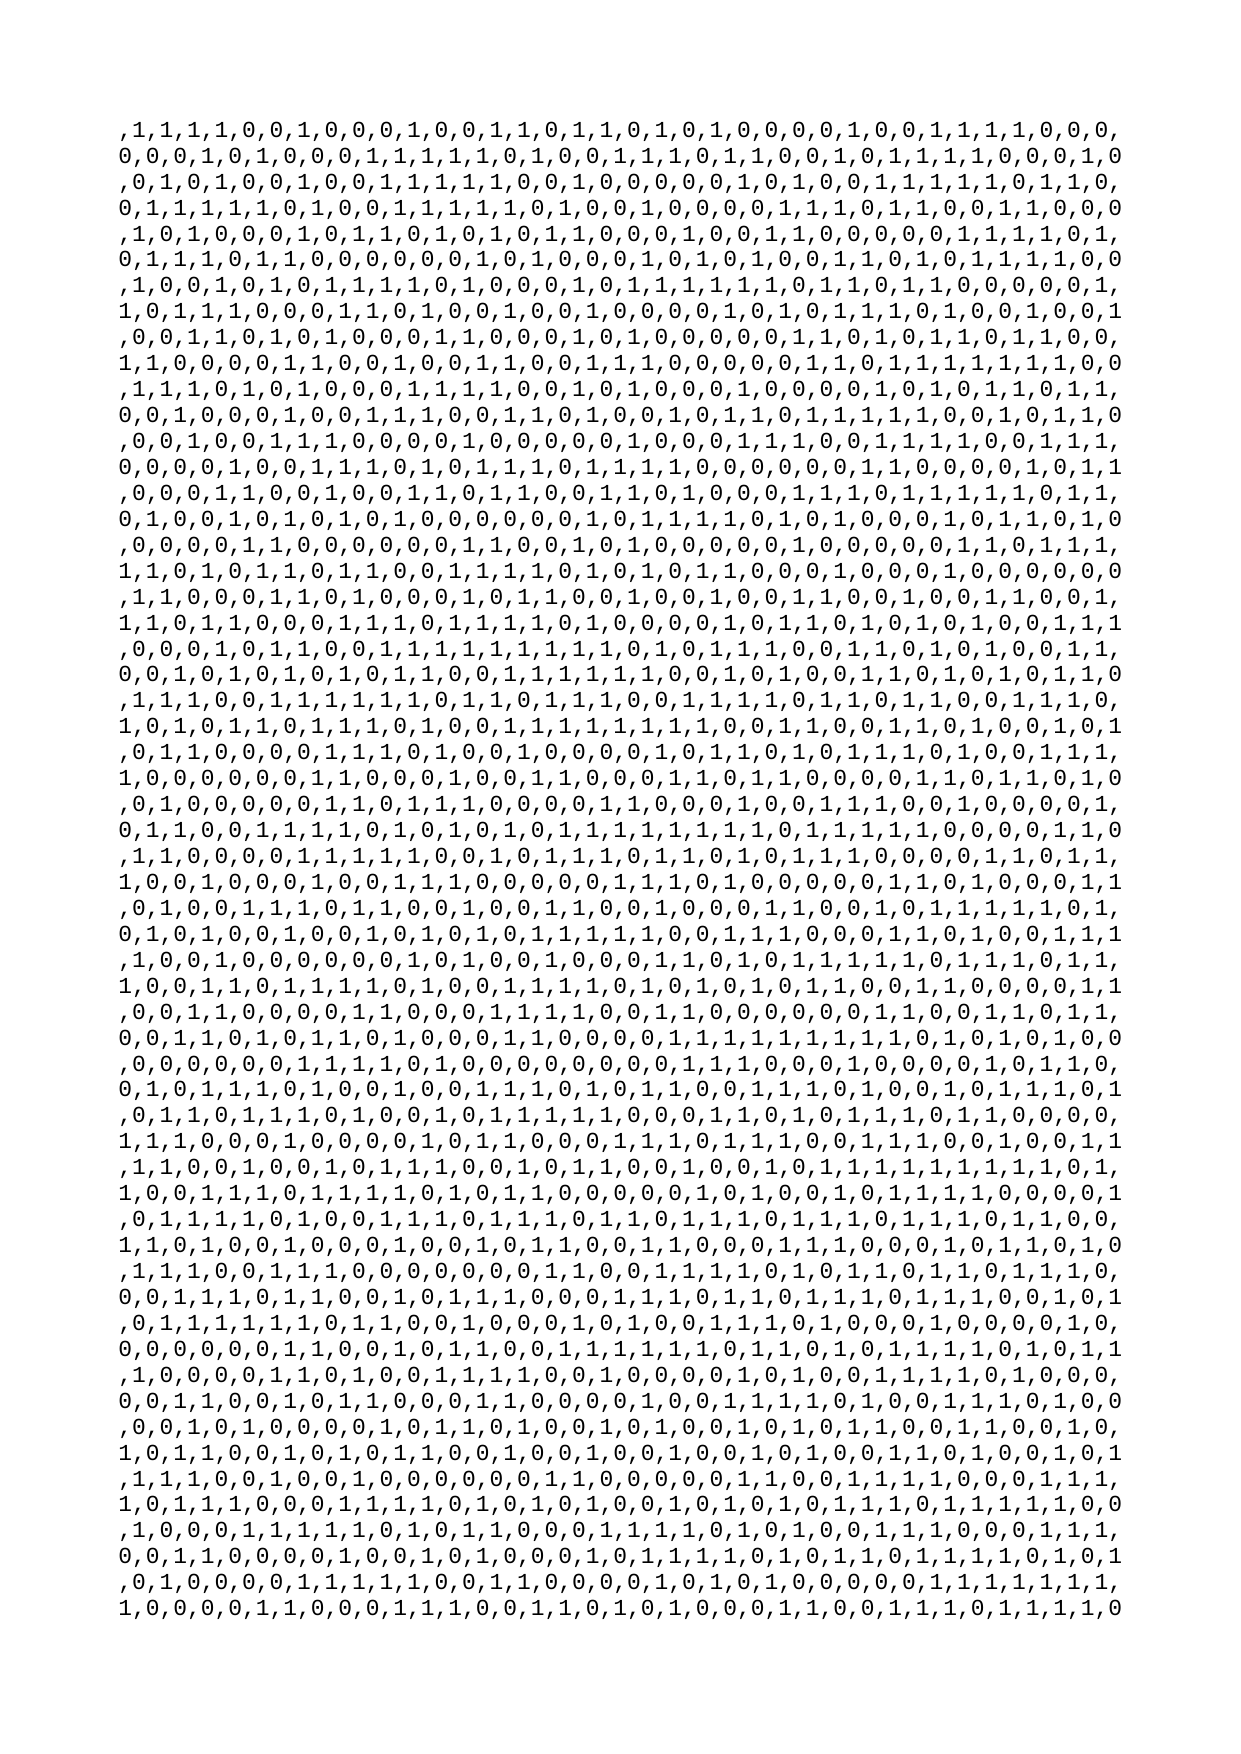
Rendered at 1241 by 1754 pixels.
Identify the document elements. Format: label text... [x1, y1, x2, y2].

text ,1,1,1,1,0,0,1,0,0,0,1,0,0,1,1,0,1,1,0,1,0,1,0,0,0,0,1,0,0,1,1,1,1,0,0,0,0,0,0,1,0,1,0,0,0,1,1,1,1,1,0,1,0,0,1,1,1,0,1,1,0,0,1,0,1,1,1,1,0,0,0,1,0,0,1,0,1,0,0,1,0,0,1,1,1,1,1,0,0,1,0,0,0,0,0,1,0,1,0,0,1,1,1,1,1,0,1,1,0,0,1,1,1,1,1,0,1,0,0,1,1,1,1,1,0,1,0,0,1,0,0,0,0,1,1,1,0,1,1,0,0,1,1,0,0,0,1,0,1,0,0,0,1,0,1,1,0,1,0,1,0,1,1,0,0,0,1,0,0,1,1,0,0,0,0,0,1,1,1,1,0,1,0,1,1,1,0,1,1,0,0,0,0,0,0,1,0,1,0,0,0,1,0,1,0,1,0,0,1,1,0,1,0,1,1,1,1,0,0,1,0,0,1,0,1,0,1,1,1,1,0,1,0,0,0,1,0,1,1,1,1,1,1,0,1,1,0,1,1,0,0,0,0,0,1,1,0,1,1,1,0,0,0,1,1,0,1,0,0,1,0,0,1,0,0,0,0,1,0,1,0,1,1,1,0,1,0,0,1,0,0,1,0,0,1,1,0,1,0,1,0,0,0,1,1,0,0,0,1,0,1,0,0,0,0,0,1,1,0,1,0,1,1,0,1,1,0,0,1,1,0,0,0,0,1,1,0,0,1,0,0,1,1,0,0,1,1,1,0,0,0,0,0,1,1,0,1,1,1,1,1,1,1,0,0,1,1,1,0,1,0,1,0,0,0,1,1,1,1,0,0,1,0,1,0,0,0,1,0,0,0,0,1,0,1,0,1,1,0,1,1,0,0,1,0,0,0,1,0,0,1,1,1,0,0,1,1,0,1,0,0,1,0,1,1,0,1,1,1,1,1,0,0,1,0,1,1,0,0,0,1,0,0,1,1,1,0,0,0,0,1,0,0,0,0,0,1,0,0,0,1,1,1,0,0,1,1,1,1,0,0,1,1,1,0,0,0,0,1,0,0,1,1,1,0,1,0,1,1,1,0,1,1,1,1,0,0,0,0,0,0,1,1,0,0,0,0,1,0,1,1,0,0,0,1,1,0,0,1,0,0,1,1,0,1,1,0,0,1,1,0,1,0,0,0,1,1,1,0,1,1,1,1,1,0,1,1,0,1,0,0,1,0,1,0,1,0,1,0,0,0,0,0,0,1,0,1,1,1,1,0,1,0,1,0,0,0,1,0,1,1,0,1,0,0,0,0,0,1,1,0,0,0,0,0,0,1,1,0,0,1,0,1,0,0,0,0,0,1,0,0,0,0,0,1,1,0,1,1,1,1,1,0,1,0,1,1,0,1,1,0,0,1,1,1,1,0,1,0,1,0,1,1,0,0,0,1,0,0,0,1,0,0,0,0,0,0,1,1,0,0,0,1,1,0,1,0,0,0,1,0,1,1,0,0,1,0,0,1,0,0,1,1,0,0,1,0,0,1,1,0,0,1,1,1,0,1,1,0,0,0,1,1,1,0,1,1,1,1,0,1,0,0,0,0,1,0,1,1,0,1,0,1,0,1,0,0,1,1,1,0,0,0,1,0,1,1,0,0,1,1,1,1,1,1,1,1,1,0,1,0,1,1,1,0,0,1,1,0,1,0,1,0,0,1,1,0,0,1,0,1,0,1,0,1,0,1,1,0,0,1,1,1,1,1,1,0,0,1,0,1,0,0,1,1,0,1,0,1,0,1,1,0,1,1,1,0,0,1,1,1,1,1,1,0,1,1,0,1,1,1,0,0,1,1,1,1,0,1,1,0,1,1,0,0,1,1,1,0,1,0,1,0,1,1,0,1,1,1,0,1,0,0,1,1,1,1,1,1,1,1,0,0,1,1,0,0,1,1,0,1,0,0,1,0,1,0,1,1,0,0,0,0,1,1,1,0,1,0,0,1,0,0,0,0,1,0,1,1,0,1,0,1,1,1,0,1,0,0,1,1,1,1,0,0,0,0,0,0,1,1,0,0,0,1,0,0,1,1,0,0,0,1,1,0,1,1,0,0,0,0,1,1,0,1,1,0,1,0,0,1,0,0,0,0,0,1,1,0,1,1,1,0,0,0,0,1,1,0,0,0,1,0,0,1,1,1,0,0,1,0,0,0,0,1,0,1,1,0,0,1,1,1,1,0,1,0,1,0,1,0,1,1,1,1,1,1,1,1,0,1,1,1,1,1,0,0,0,0,1,1,0,1,1,0,0,0,0,1,1,1,1,1,0,0,1,0,1,1,1,0,1,1,0,1,0,1,1,1,0,0,0,0,1,1,0,1,1,1,0,0,1,0,0,0,1,0,0,1,1,1,0,0,0,0,0,1,1,1,0,1,0,0,0,0,0,1,1,0,1,0,0,0,1,1,0,1,0,0,1,1,1,0,1,1,0,0,1,0,0,1,1,0,0,1,0,0,0,1,1,0,0,1,0,1,1,1,1,1,0,1,0,1,0,1,0,0,1,0,0,1,0,1,0,1,0,1,1,1,1,1,0,0,1,1,1,0,0,0,1,1,0,1,0,0,1,1,1,1,0,0,1,0,0,0,0,0,0,1,0,1,0,0,1,0,0,0,1,1,0,1,0,1,1,1,1,1,0,1,1,1,0,1,1,1,0,0,1,1,0,1,1,1,1,0,1,0,0,1,1,1,1,0,1,0,1,0,1,0,1,1,0,0,1,1,0,0,0,0,1,1,0,0,1,1,0,0,0,0,1,1,0,0,0,1,1,1,1,0,0,1,1,0,0,0,0,0,0,1,1,0,0,1,1,0,1,1,0,0,1,1,0,1,0,1,1,0,1,0,0,0,1,1,0,0,0,0,1,1,1,1,1,1,1,1,1,0,1,0,1,0,1,0,0,0,0,0,0,0,0,1,1,1,1,0,1,0,0,0,0,0,0,0,0,1,1,1,0,0,0,1,0,0,0,0,1,0,1,1,0,0,1,0,1,1,1,0,1,0,0,1,0,0,1,1,1,0,1,0,1,1,0,0,1,1,1,0,1,0,0,1,0,1,1,1,0,1,0,1,1,0,1,1,1,0,1,0,0,1,0,1,1,1,1,1,0,0,0,1,1,0,1,0,1,1,1,0,1,1,0,0,0,0,1,1,1,0,0,0,1,0,0,0,0,1,0,1,1,0,0,0,1,1,1,0,1,1,1,0,0,1,1,1,0,0,1,0,0,1,1,1,1,0,0,1,0,0,1,0,1,1,1,0,0,1,0,1,1,0,0,1,0,0,1,0,1,1,1,1,1,1,1,1,1,0,1,1,0,0,1,1,1,0,1,1,1,1,0,1,0,1,1,0,0,0,0,0,1,0,1,0,0,1,0,1,1,1,1,0,0,0,0,1,0,1,1,1,1,0,1,0,0,1,1,1,0,1,1,1,0,1,1,0,1,1,1,0,1,1,1,0,1,1,1,0,1,1,0,0,1,1,0,1,0,0,1,0,0,0,1,0,0,1,0,1,1,0,0,1,1,0,0,0,1,1,1,0,0,0,1,0,1,1,0,1,0,1,1,1,0,0,1,1,1,0,0,0,0,0,0,0,1,1,0,0,1,1,1,1,0,1,0,1,1,0,1,1,0,1,1,1,0,0,0,1,1,1,0,1,1,0,0,1,0,1,1,1,0,0,0,1,1,1,0,1,1,0,1,1,1,0,1,1,1,0,0,1,0,1,0,1,1,1,1,1,1,0,1,1,0,0,1,0,0,0,1,0,1,0,0,1,1,1,0,1,0,0,0,1,0,0,0,0,1,0,0,0,0,0,0,0,1,1,0,0,1,0,1,1,0,0,1,1,1,1,1,1,0,1,1,0,1,0,1,1,1,1,0,1,0,1,1,1,0,0,0,0,1,1,0,1,0,0,1,1,1,1,0,0,1,0,0,0,0,1,0,1,0,0,1,1,1,1,0,1,0,0,0,0,0,1,1,0,0,1,0,1,1,0,0,0,1,1,0,0,0,0,1,0,0,1,1,1,1,0,1,0,0,1,1,1,0,1,0,0,0,0,1,0,1,0,0,0,0,1,0,1,1,0,1,0,0,1,0,1,0,0,1,0,1,0,1,1,0,0,1,1,0,0,1,0,1,0,1,1,0,0,1,0,1,0,1,1,0,0,1,0,0,1,0,0,1,0,0,1,0,1,0,0,1,1,0,1,0,0,1,0,1,1,1,1,0,0,1,0,0,1,0,0,0,0,0,0,1,1,0,0,0,0,0,1,1,0,0,1,1,1,1,0,0,0,1,1,1,1,0,1,1,1,0,0,0,1,1,1,1,0,1,0,1,0,1,0,0,1,0,1,0,1,0,1,1,1,0,1,1,1,1,1,0,0,1,0,0,0,1,1,1,1,1,0,1,0,1,1,0,0,0,1,1,1,1,0,1,0,1,0,0,1,1,1,0,0,0,1,1,1,0,0,1,1,0,0,0,0,1,0,0,1,0,1,0,0,0,1,0,1,1,1,1,0,1,0,1,1,0,1,1,1,1,0,1,0,1,0,1,0,0,0,0,1,1,1,1,1,0,0,1,1,0,0,0,0,1,0,1,0,1,0,0,0,0,0,1,1,1,1,1,1,1,1,0,0,0,0,1,1,0,0,0,1,1,1,0,0,1,1,0,1,0,1,0,0,0,1,1,0,0,1,1,1,0,1,1,1,1,0 [118, 118, 1122, 1622]
